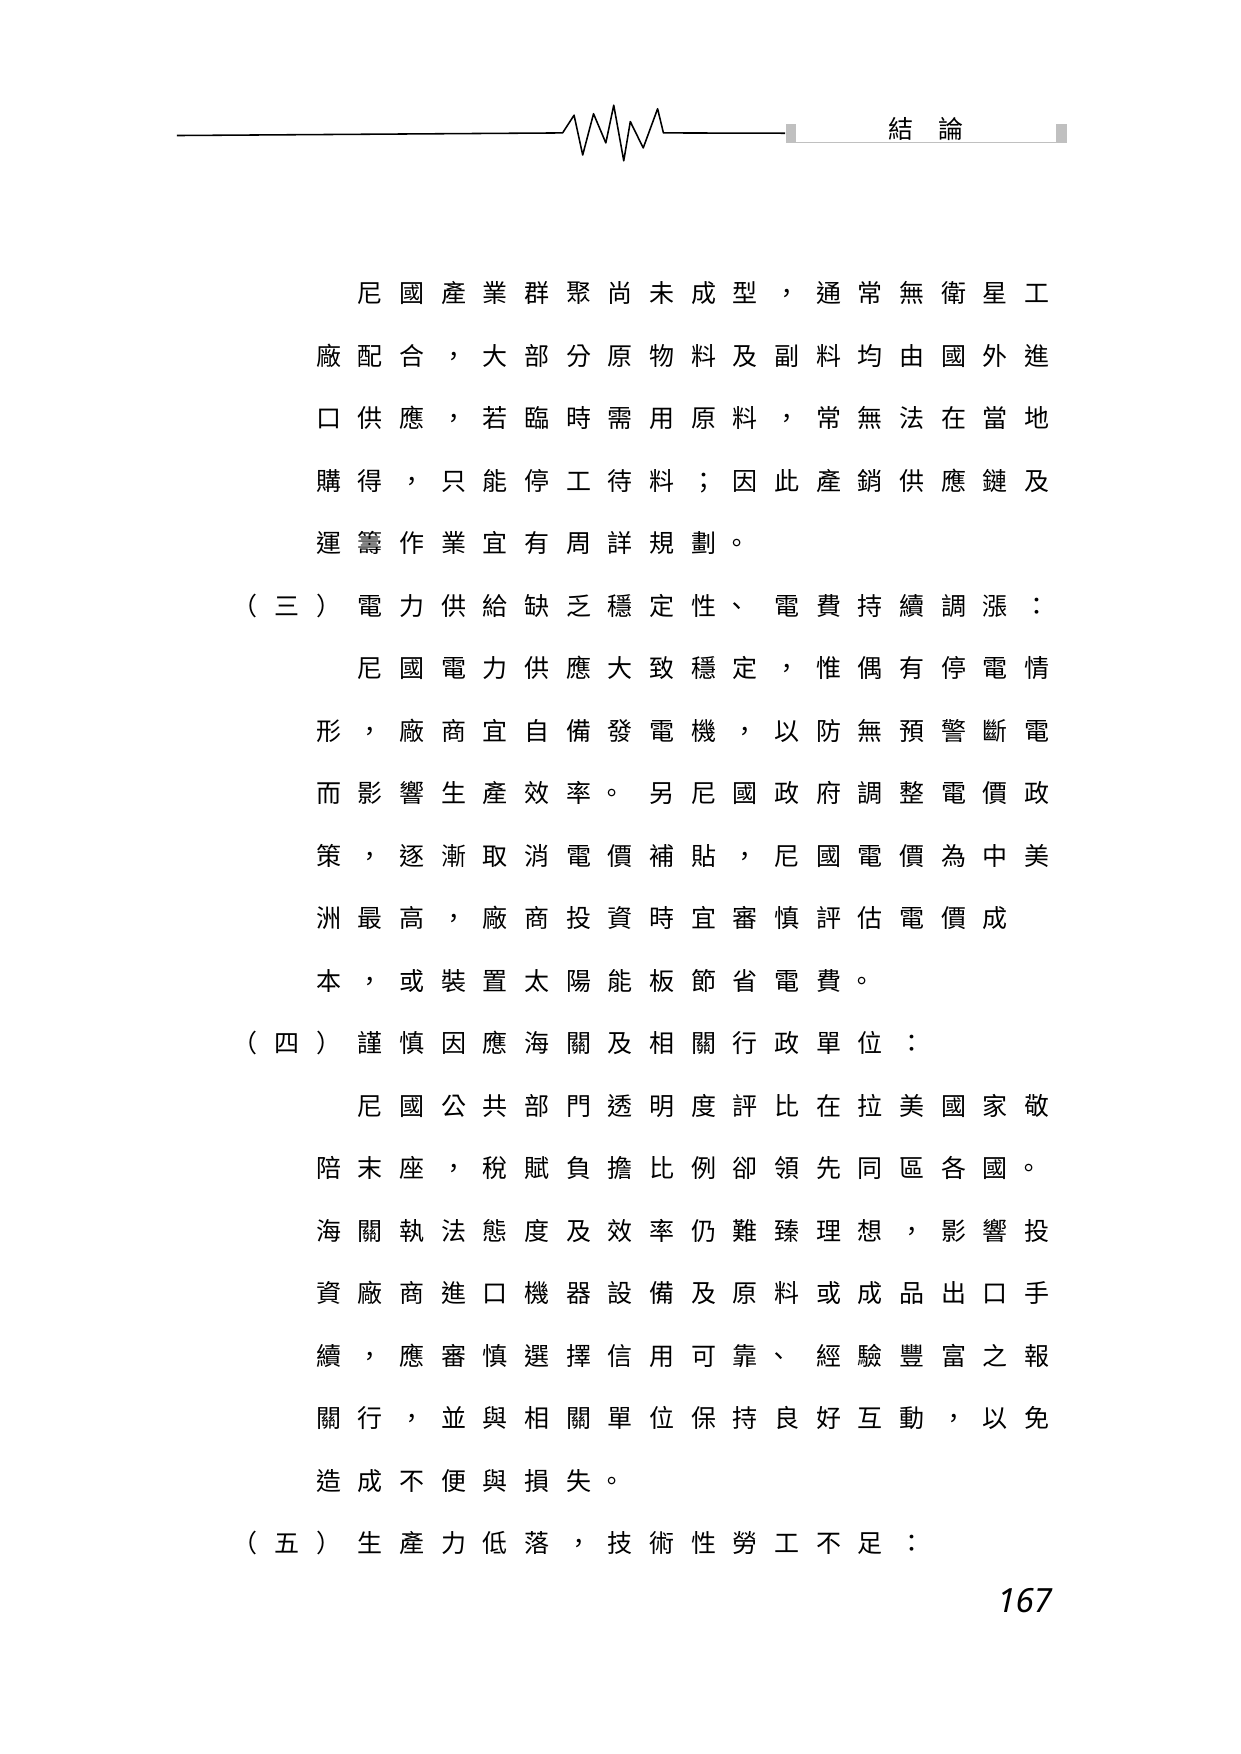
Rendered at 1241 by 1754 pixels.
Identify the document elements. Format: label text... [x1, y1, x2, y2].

text 尼國產業群聚尚未成型，通常無衛星工廠配合，大部分原物料及副料均由國外進口供應，若臨時需用原料，常無法在當地購得，只能停工待料；因此產銷供應鏈及運籌作業宜有周詳規劃。 [281, 250, 1058, 563]
text 尼國電力供應大致穩定，惟偶有停電情形，廠商宜自備發電機，以防無預警斷電而影響生產效率。另尼國政府調整電價政策，逐漸取消電價補貼，尼國電價為中美洲最高，廠商投資時宜審慎評估電價成本，或裝置太陽能板節省電費。 [281, 625, 1058, 1000]
text 尼國公共部門透明度評比在拉美國家敬陪末座，稅賦負擔比例卻領先同區各國。海關執法態度及效率仍難臻理想，影響投資廠商進口機器設備及原料或成品出口手續，應審慎選擇信用可靠、經驗豐富之報關行，並與相關單位保持良好互動，以免造成不便與損失。 [281, 1063, 1058, 1500]
text （四）謹慎因應海關及相關行政單位： [207, 1000, 1058, 1063]
text （五）生產力低落，技術性勞工不足： [207, 1500, 1058, 1563]
text （三）電力供給缺乏穩定性、電費持續調漲： [207, 563, 1058, 625]
